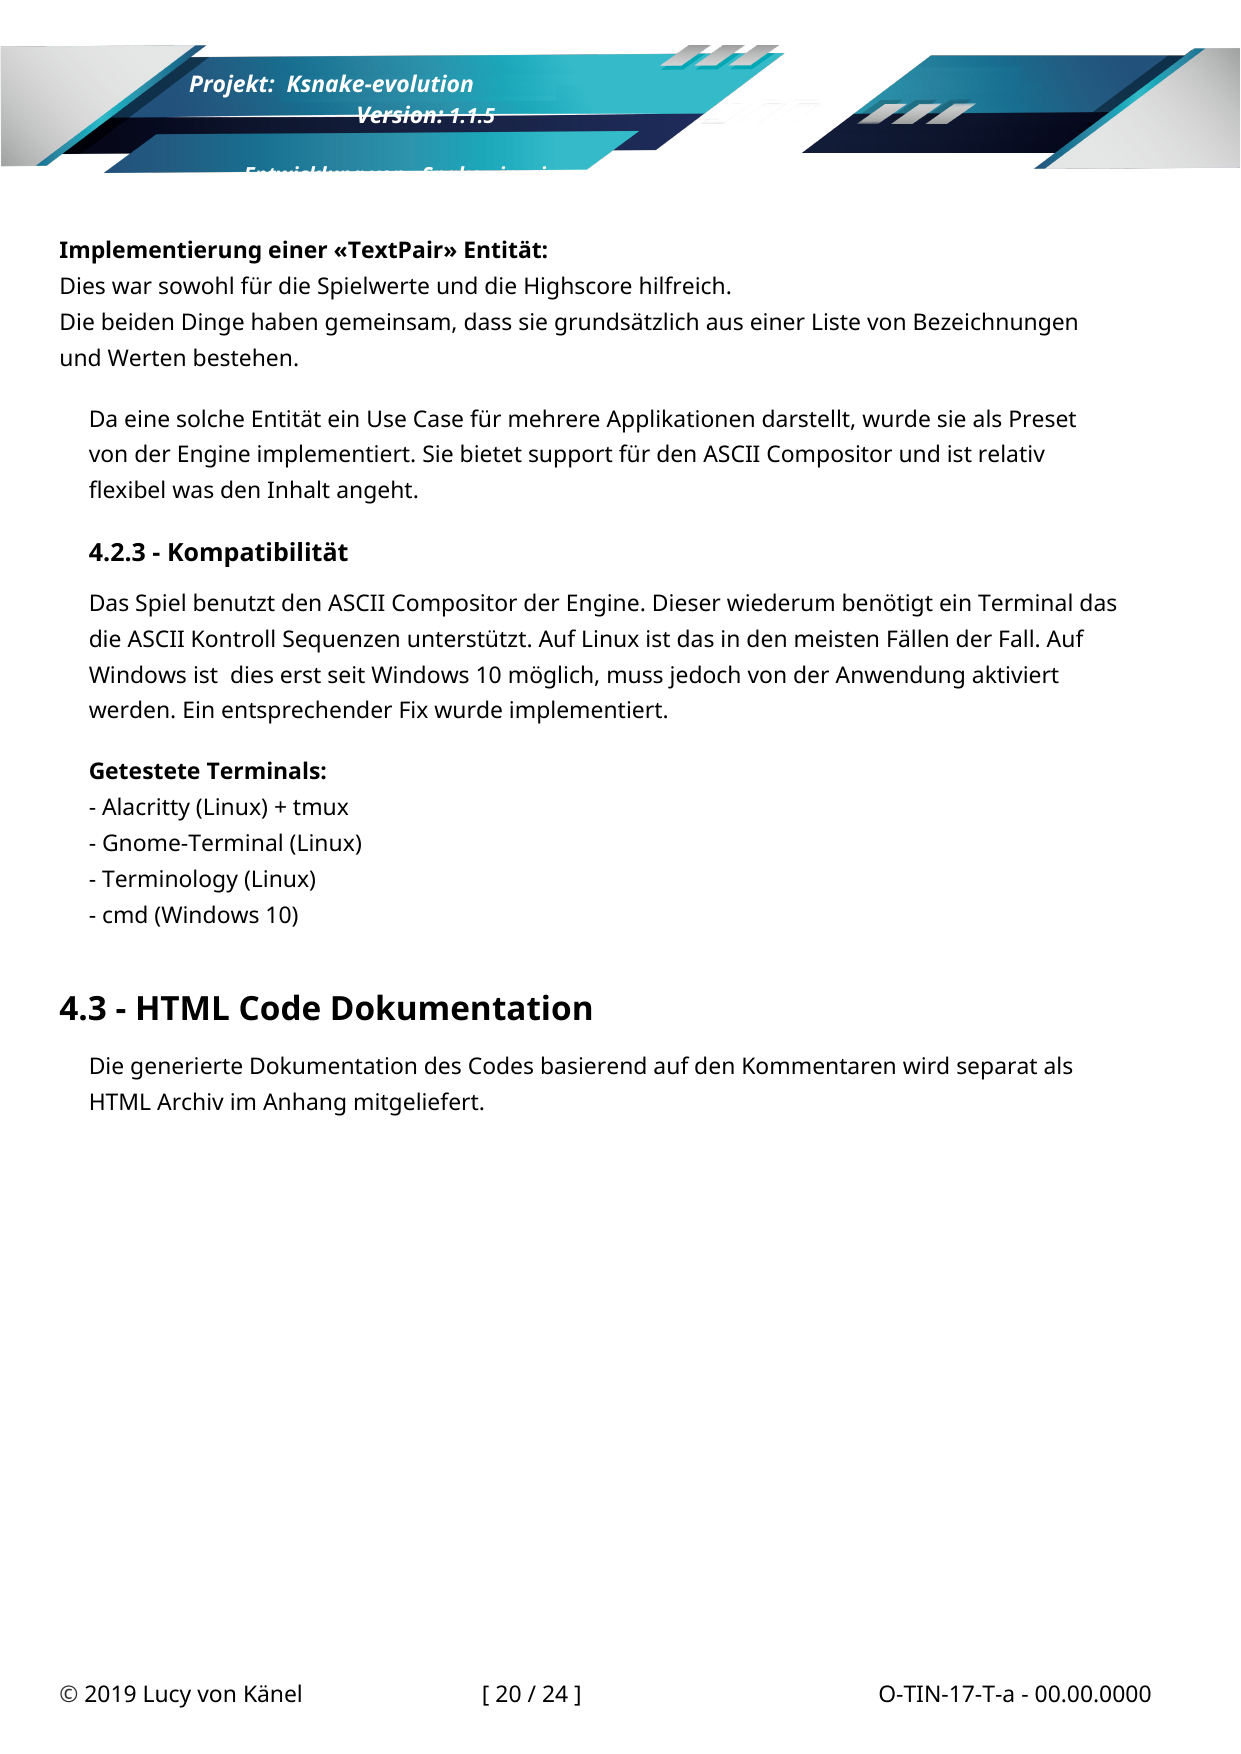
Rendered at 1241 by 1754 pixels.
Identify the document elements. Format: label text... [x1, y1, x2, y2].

subtitle Kompatibilität [74, 535, 1122, 569]
text Getestete Terminals: - Alacritty (Linux) + tmux - Gnome-Terminal (Linux) - Terminology (Linux) - cmd (Windows 10) [88, 755, 1122, 930]
text Das Spiel benutzt den ASCII Compositor der Engine. Dieser wiederum benötigt ein Terminal das die ASCII Kontroll Sequenzen unterstützt. Auf Linux ist das in den meisten Fällen der Fall. Auf Windows ist dies erst seit Windows 10 möglich, muss jedoch von der Anwendung aktiviert werden. Ein entsprechender Fix wurde implementiert. [88, 587, 1122, 726]
text Da eine solche Entität ein Use Case für mehrere Applikationen darstellt, wurde sie als Preset von der Engine implementiert. Sie bietet support für den ASCII Compositor und ist relativ flexibel was den Inhalt angeht. [88, 402, 1122, 506]
picture [0, 38, 1241, 176]
text Implementierung einer «TextPair» Entität: Dies war sowohl für die Spielwerte und die Highscore hilfreich. Die beiden Dinge haben gemeinsam, dass sie grundsätzlich aus einer Liste von Bezeichnungen und Werten bestehen. [59, 234, 1122, 373]
text Die generierte Dokumentation des Codes basierend auf den Kommentaren wird separat als HTML Archiv im Anhang mitgeliefert. [88, 1050, 1122, 1117]
subtitle HTML Code Dokumentation [59, 985, 1122, 1031]
